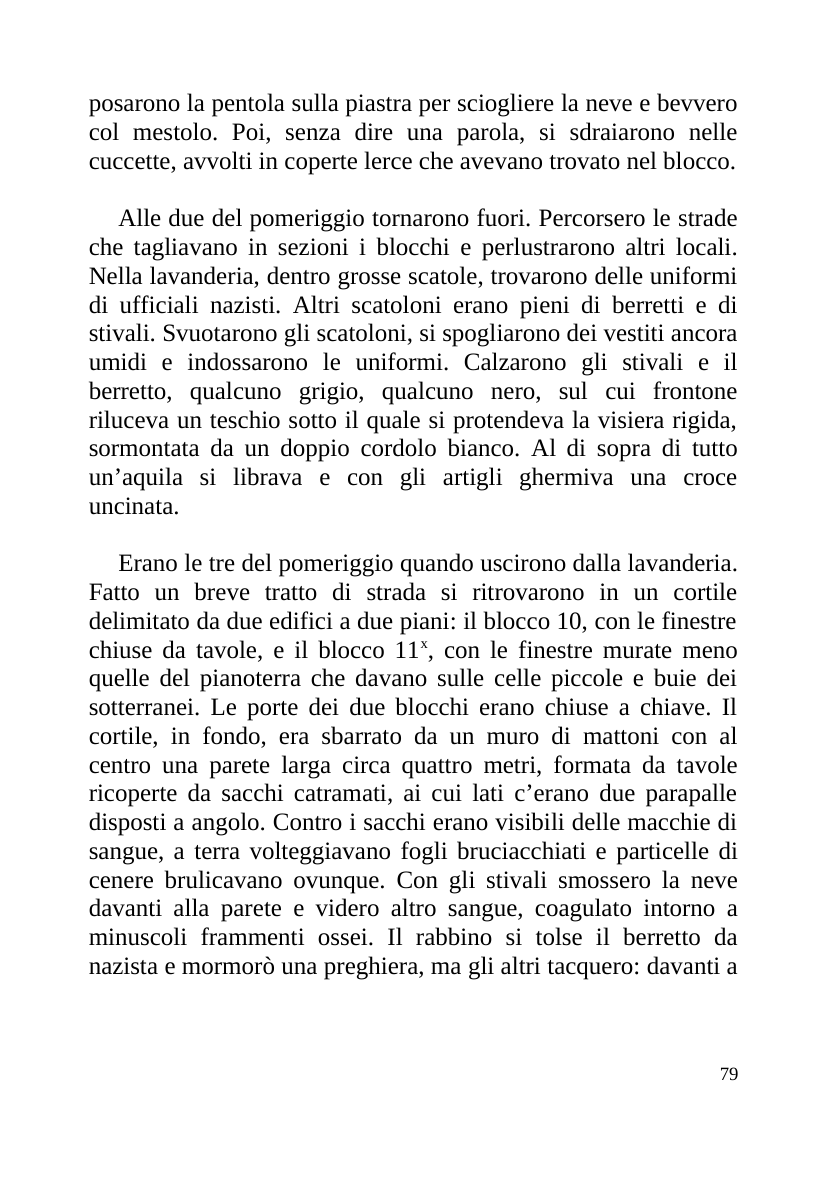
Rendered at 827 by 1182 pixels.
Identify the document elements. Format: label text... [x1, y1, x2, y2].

text posarono la pentola sulla piastra per sciogliere la neve e bevvero col mestolo. Poi, senza dire una parola, si sdraiarono nelle cuccette, avvolti in coperte lerce che avevano trovato nel blocco. [88, 88, 738, 175]
text Erano le tre del pomeriggio quando uscirono dalla lavanderia. Fatto un breve tratto di strada si ritrovarono in un cortile delimitato da due edifici a due piani: il blocco 10, con le finestre chiuse da tavole, e il blocco 11, con le finestre murate meno quelle del pianoterra che davano sulle celle piccole e buie dei sotterranei. Le porte dei due blocchi erano chiuse a chiave. Il cortile, in fondo, era sbarrato da un muro di mattoni con al centro una parete larga circa quattro metri, formata da tavole ricoperte da sacchi catramati, ai cui lati c’erano due parapalle disposti a angolo. Contro i sacchi erano visibili delle macchie di sangue, a terra volteggiavano fogli bruciacchiati e particelle di cenere brulicavano ovunque. Con gli stivali smossero la neve davanti alla parete e videro altro sangue, coagulato intorno a minuscoli frammenti ossei. Il rabbino si tolse il berretto da nazista e mormorò una preghiera, ma gli altri tacquero: davanti a [88, 548, 738, 980]
text Alle due del pomeriggio tornarono fuori. Percorsero le strade che tagliavano in sezioni i blocchi e perlustrarono altri locali. Nella lavanderia, dentro grosse scatole, trovarono delle uniformi di ufficiali nazisti. Altri scatoloni erano pieni di berretti e di stivali. Svuotarono gli scatoloni, si spogliarono dei vestiti ancora umidi e indossarono le uniformi. Calzarono gli stivali e il berretto, qualcuno grigio, qualcuno nero, sul cui frontone riluceva un teschio sotto il quale si protendeva la visiera rigida, sormontata da un doppio cordolo bianco. Al di sopra di tutto un’aquila si librava e con gli artigli ghermiva una croce uncinata. [88, 203, 738, 520]
